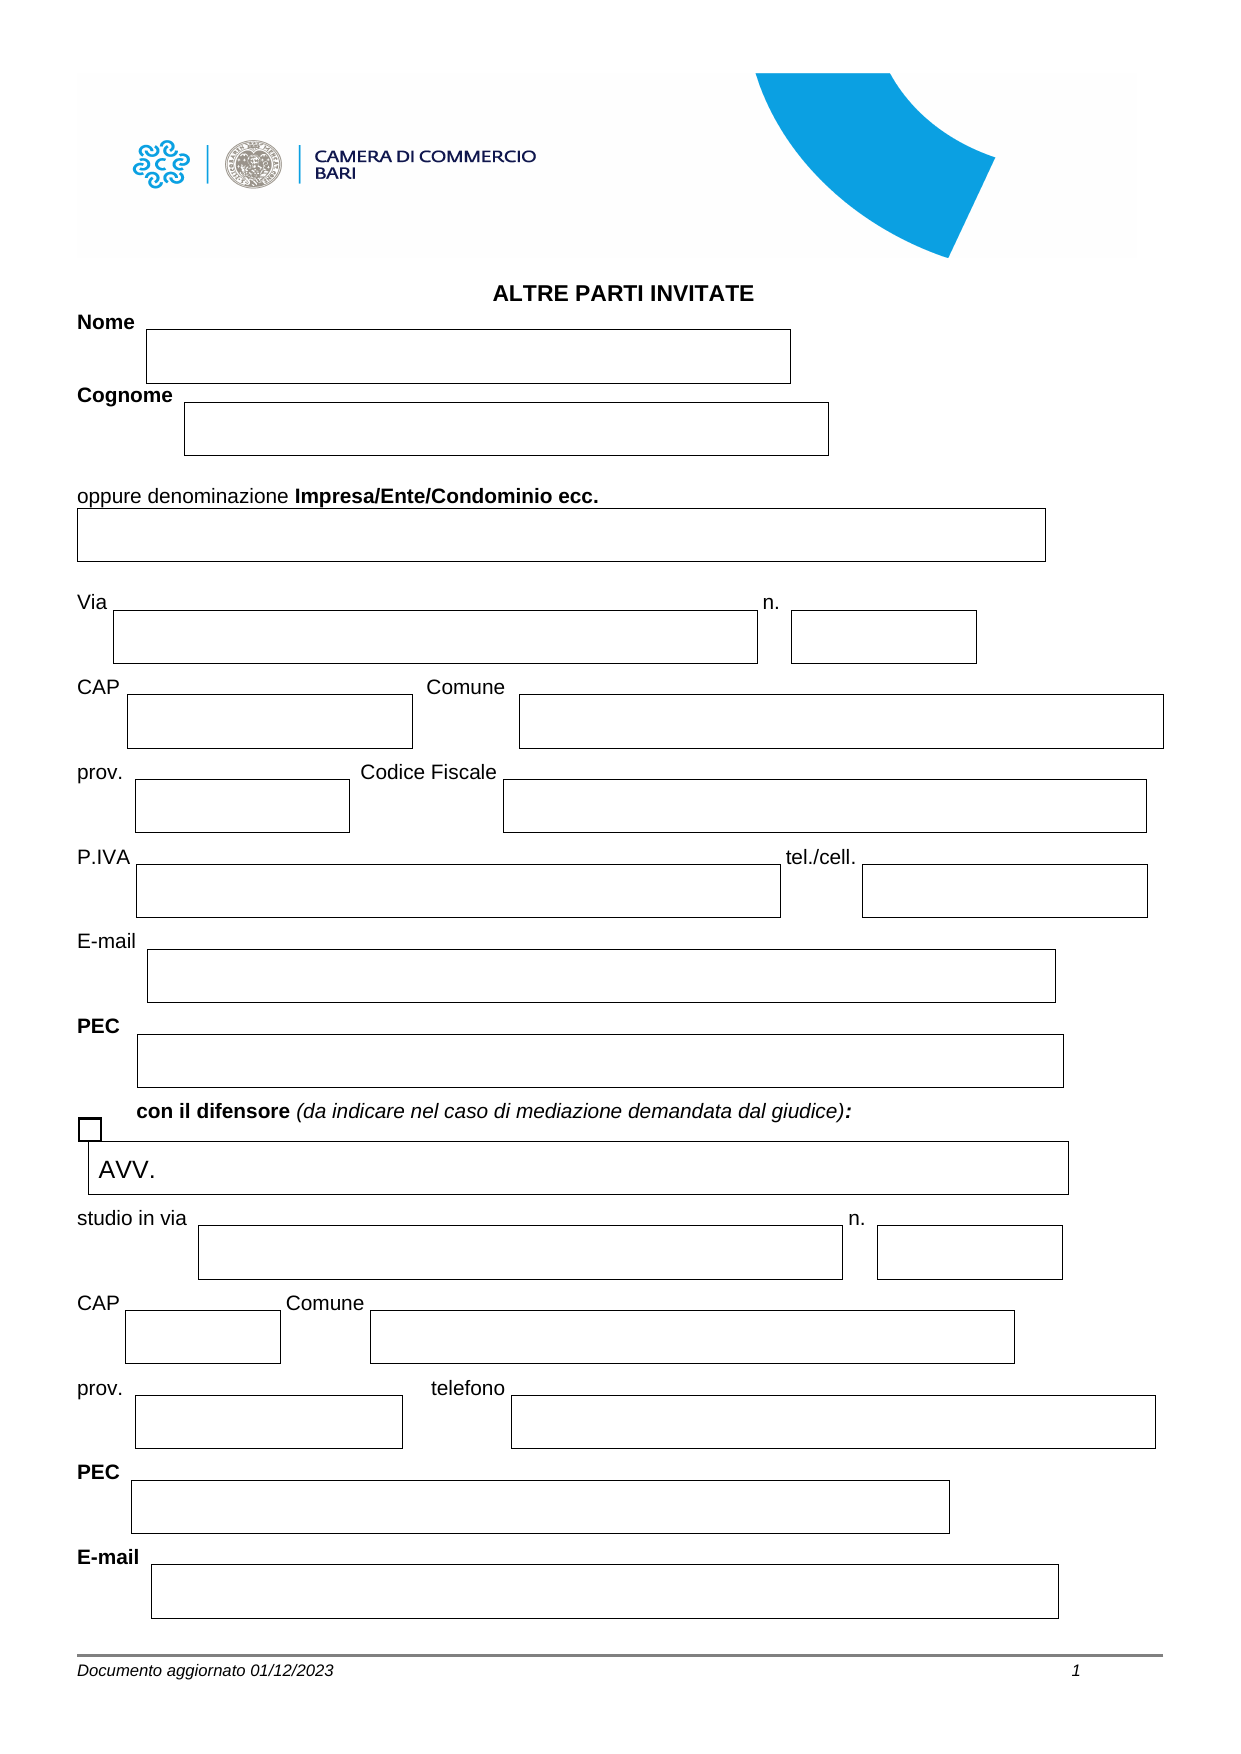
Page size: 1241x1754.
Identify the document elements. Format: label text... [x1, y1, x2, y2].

text E-mail [77, 1545, 1163, 1618]
text CAP Comune prov. Codice Fiscale [77, 675, 1163, 832]
text P.IVA tel./cell. [77, 844, 1163, 917]
text Nome [77, 310, 1163, 383]
text oppure denominazione Impresa/Ente/Condominio ecc. [77, 484, 1163, 561]
text Cognome [77, 383, 1163, 455]
text PEC [77, 1014, 1165, 1087]
text prov. telefono [77, 1375, 1163, 1448]
text ALTRE PARTI INVITATE [77, 279, 1163, 306]
text Via n. [77, 590, 1163, 663]
text studio in via n. [77, 1206, 1163, 1279]
text CAP Comune [77, 1291, 1163, 1363]
text PEC [77, 1460, 1163, 1533]
text E-mail [77, 929, 1165, 1002]
text con il difensore (da indicare nel caso di mediazione demandata dal giudice): [77, 1099, 1163, 1141]
picture [891, 73, 1137, 258]
picture [76, 73, 944, 258]
